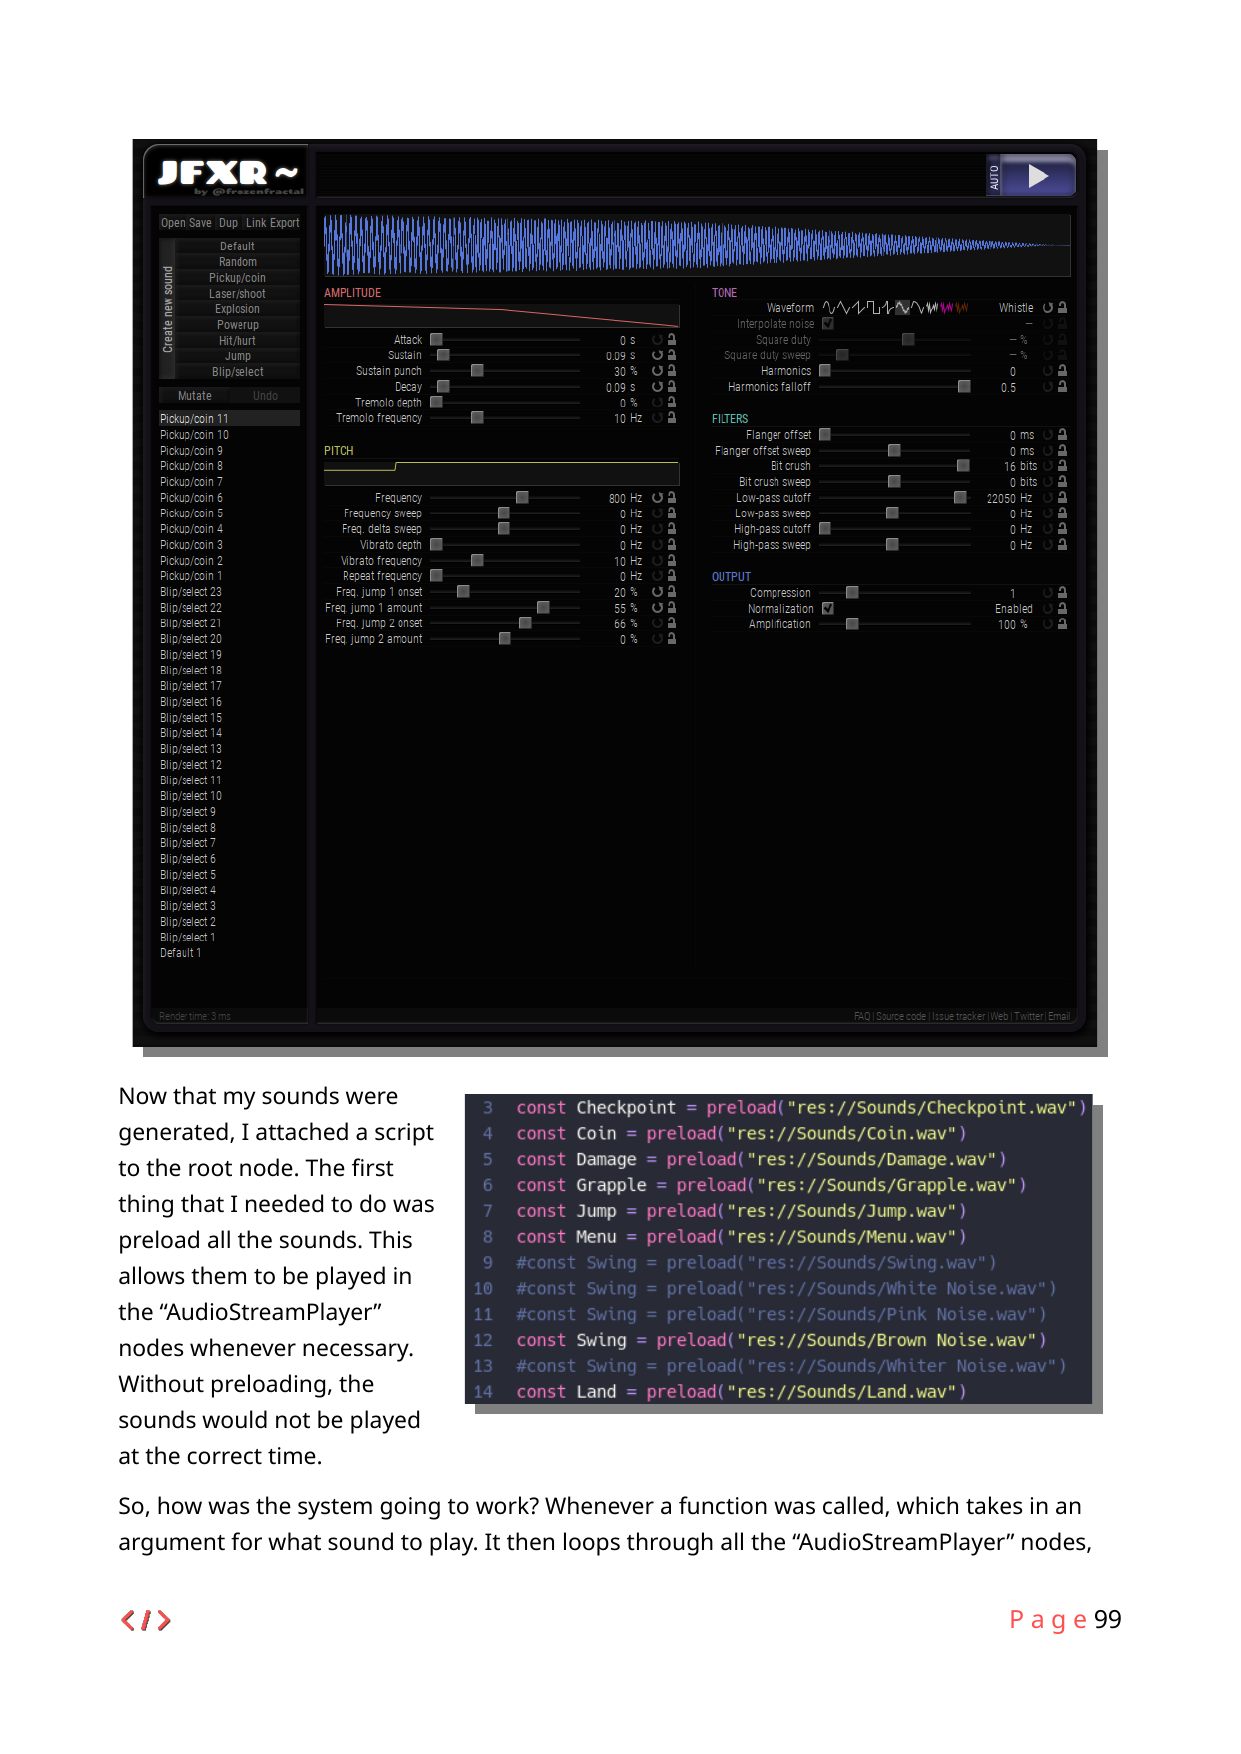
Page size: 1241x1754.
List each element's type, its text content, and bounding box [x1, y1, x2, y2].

text So, how was the system going to work? Whenever a function was called, which takes in an argument for what sound to play. It then loops through all the “AudioStreamPlayer” nodes, [118, 1490, 1122, 1557]
picture [116, 1591, 175, 1649]
picture [132, 139, 1098, 1047]
text Now that my sounds were generated, I attached a script to the root node. The first thing that I needed to do was preload all the sounds. This allows them to be played in the “AudioStreamPlayer” nodes whenever necessary. Without preloading, the sounds would not be played at the correct time. [118, 118, 1122, 1471]
picture [464, 1094, 1093, 1404]
